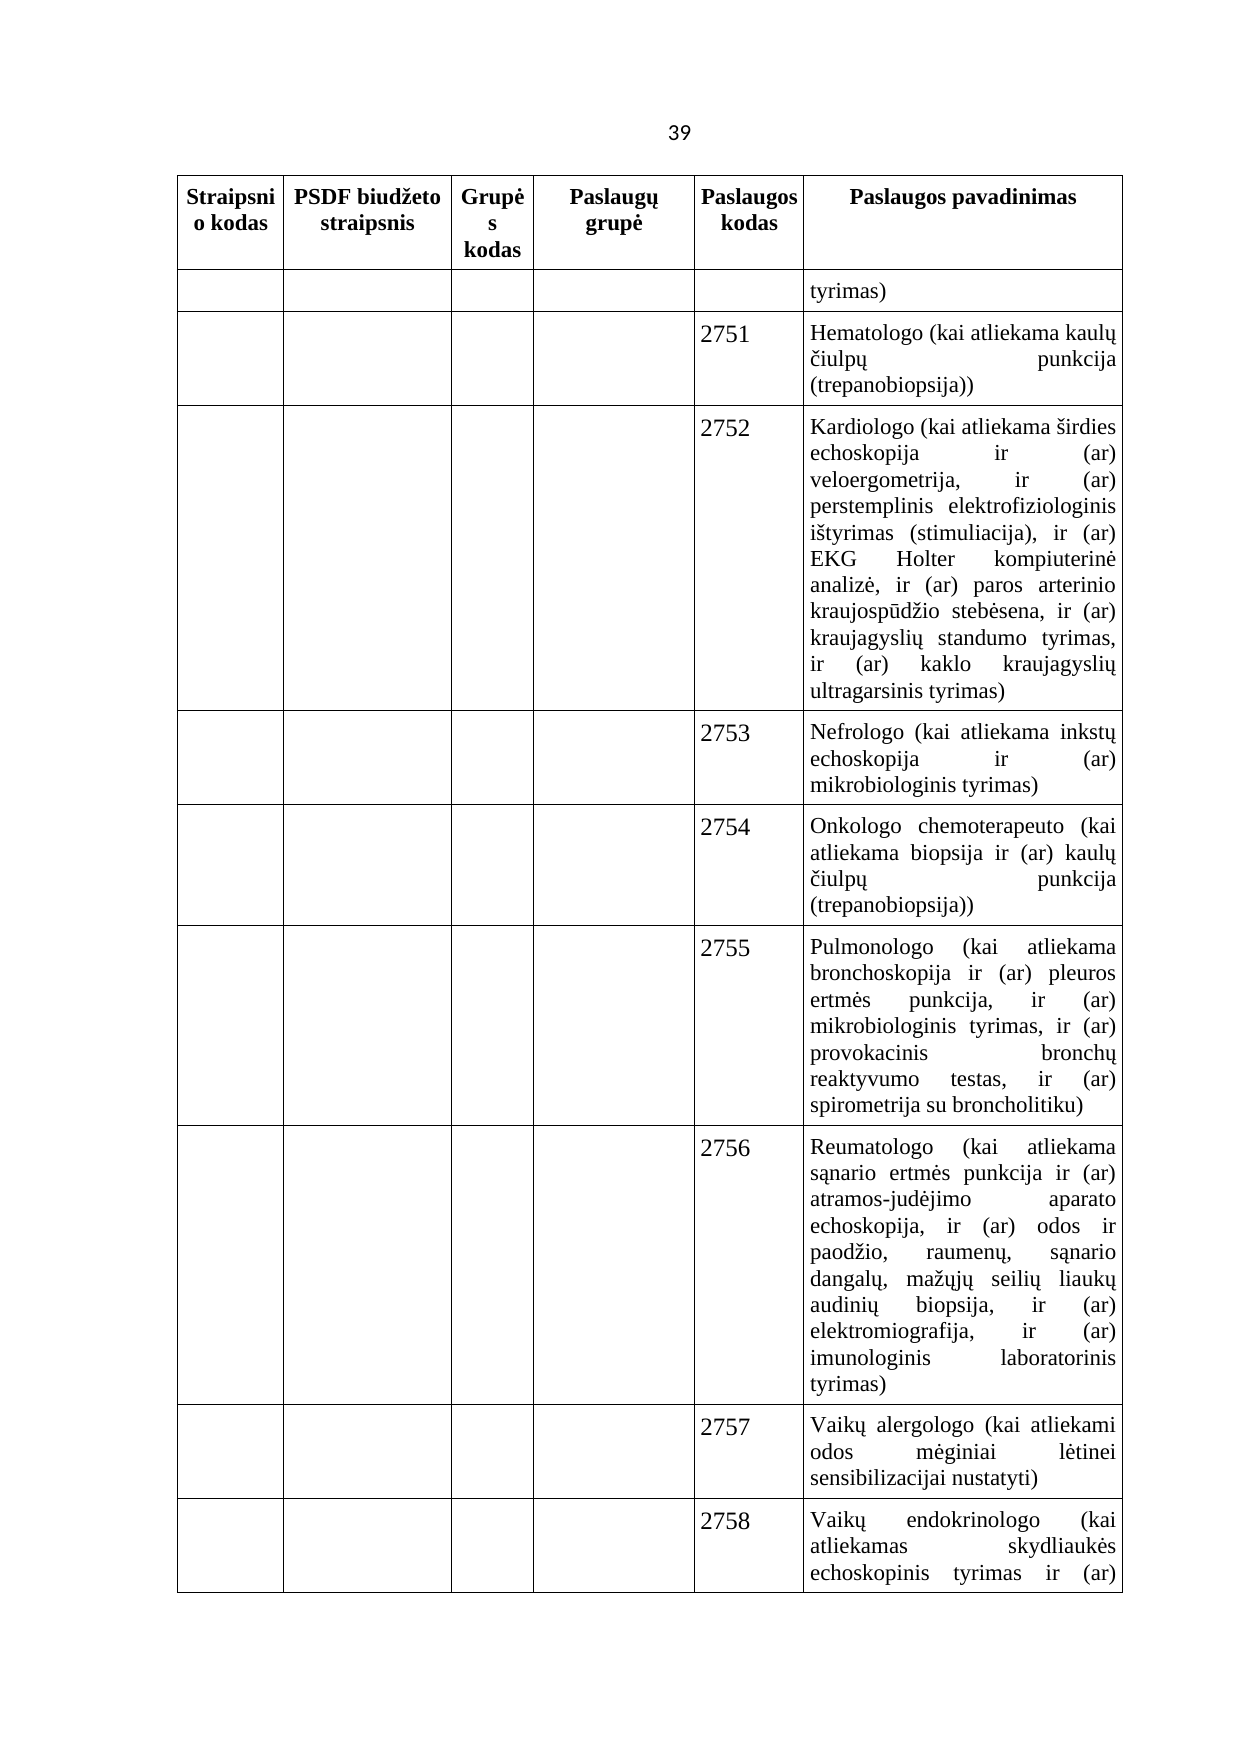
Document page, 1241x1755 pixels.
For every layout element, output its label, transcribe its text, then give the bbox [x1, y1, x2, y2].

table_cell [695, 270, 803, 311]
table_cell [534, 406, 694, 710]
table_header Paslaugos kodas [695, 176, 803, 269]
table_cell 2752 [695, 406, 803, 710]
table_cell [452, 312, 533, 405]
table_cell [452, 711, 533, 804]
table_cell [284, 1405, 451, 1498]
table_cell [284, 270, 451, 311]
table_cell 2756 [695, 1126, 803, 1403]
table_cell Pulmonologo (kai atliekama bronchoskopija ir (ar) pleuros ertmės punkcija, ir (ar) mikrobiologinis tyrimas, ir (ar) provokacinis bronchų reaktyvumo testas, ir (ar) spirometrija su broncholitiku) [804, 926, 1122, 1125]
table_cell [452, 1405, 533, 1498]
table_cell Kardiologo (kai atliekama širdies echoskopija ir (ar) veloergometrija, ir (ar) perstemplinis elektrofiziologinis ištyrimas (stimuliacija), ir (ar) EKG Holter kompiuterinė analizė, ir (ar) paros arterinio kraujospūdžio stebėsena, ir (ar) kraujagyslių standumo tyrimas, ir (ar) kaklo kraujagyslių ultragarsinis tyrimas) [804, 406, 1122, 710]
table_cell [178, 926, 283, 1125]
table_cell [534, 270, 694, 311]
table_header Paslaugų grupė [534, 176, 694, 269]
table_cell [452, 1126, 533, 1403]
table_cell [452, 270, 533, 311]
table_cell Vaikų endokrinologo (kai atliekamas skydliaukės echoskopinis tyrimas ir (ar) [804, 1499, 1122, 1592]
table_header Grupės kodas [452, 176, 533, 269]
table_cell [534, 312, 694, 405]
table_cell [534, 805, 694, 925]
table_cell 2757 [695, 1405, 803, 1498]
table_cell [178, 711, 283, 804]
table_cell 2751 [695, 312, 803, 405]
table_cell [284, 1499, 451, 1592]
table_header Straipsnio kodas [178, 176, 283, 269]
table_cell [534, 1405, 694, 1498]
table_cell 2754 [695, 805, 803, 925]
table_cell tyrimas) [804, 270, 1122, 311]
table_cell [534, 926, 694, 1125]
table_cell [284, 926, 451, 1125]
table_cell [178, 1405, 283, 1498]
table_cell [178, 406, 283, 710]
table_cell [178, 805, 283, 925]
table_cell 2755 [695, 926, 803, 1125]
table_cell [452, 926, 533, 1125]
table_cell [284, 312, 451, 405]
table_cell [178, 1126, 283, 1403]
table_cell 2758 [695, 1499, 803, 1592]
table_cell [178, 1499, 283, 1592]
table_cell [284, 1126, 451, 1403]
table_cell [534, 1126, 694, 1403]
table_cell Hematologo (kai atliekama kaulų čiulpų punkcija (trepanobiopsija)) [804, 312, 1122, 405]
table_cell [452, 805, 533, 925]
table_cell [534, 711, 694, 804]
table_cell 2753 [695, 711, 803, 804]
table_cell Vaikų alergologo (kai atliekami odos mėginiai lėtinei sensibilizacijai nustatyti) [804, 1405, 1122, 1498]
table_cell [178, 312, 283, 405]
table_header Paslaugos pavadinimas [804, 176, 1122, 269]
table_cell Onkologo chemoterapeuto (kai atliekama biopsija ir (ar) kaulų čiulpų punkcija (trepanobiopsija)) [804, 805, 1122, 925]
table_cell Nefrologo (kai atliekama inkstų echoskopija ir (ar) mikrobiologinis tyrimas) [804, 711, 1122, 804]
table_cell [534, 1499, 694, 1592]
table_cell [178, 270, 283, 311]
table_cell [452, 406, 533, 710]
table_cell [284, 805, 451, 925]
table_header PSDF biudžeto straipsnis [284, 176, 451, 269]
table_cell [284, 711, 451, 804]
table_cell Reumatologo (kai atliekama sąnario ertmės punkcija ir (ar) atramos-judėjimo aparato echoskopija, ir (ar) odos ir paodžio, raumenų, sąnario dangalų, mažųjų seilių liaukų audinių biopsija, ir (ar) elektromiografija, ir (ar) imunologinis laboratorinis tyrimas) [804, 1126, 1122, 1403]
table_cell [452, 1499, 533, 1592]
table_cell [284, 406, 451, 710]
